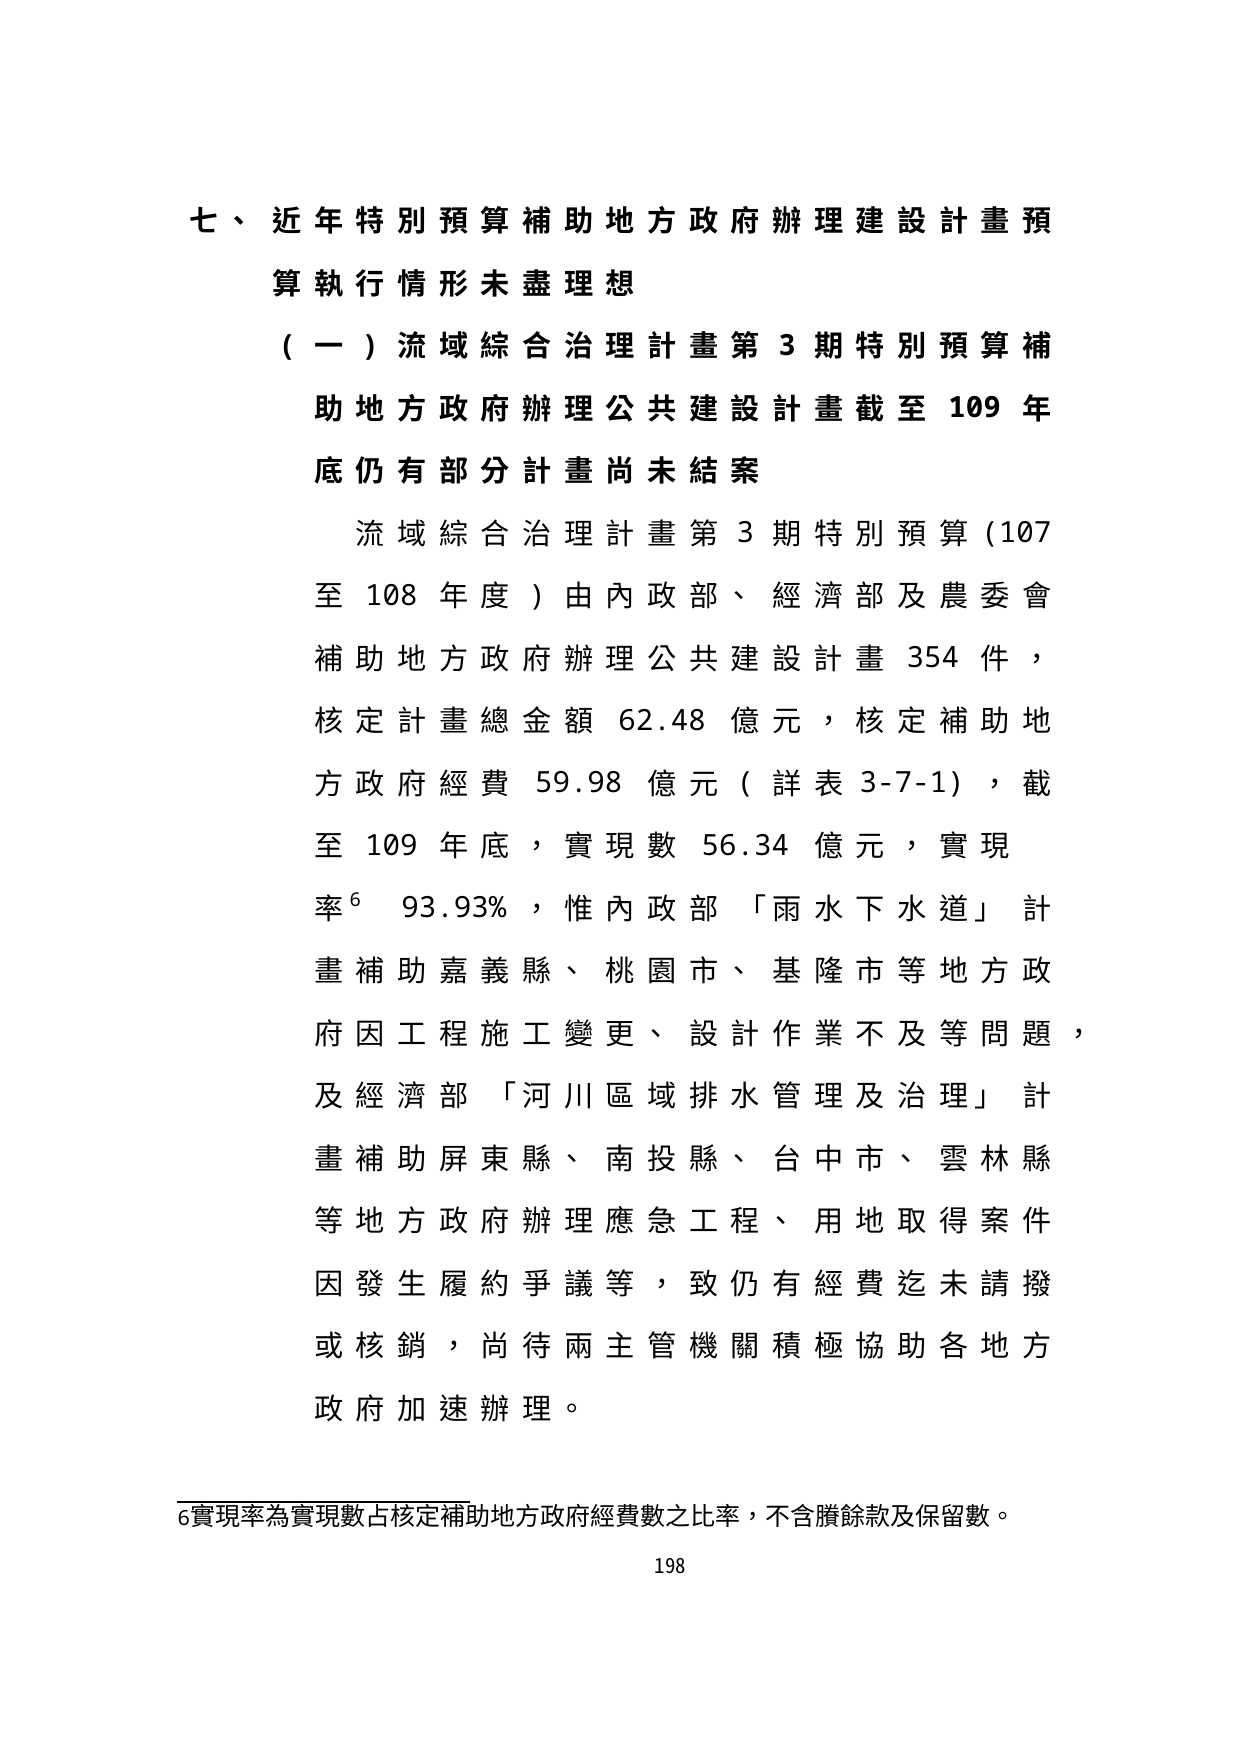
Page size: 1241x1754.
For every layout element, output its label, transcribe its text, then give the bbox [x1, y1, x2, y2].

text 七、近年特別預算補助地方政府辦理建設計畫預算執行情形未盡理想 [183, 177, 1058, 302]
text (一)流域綜合治理計畫第3期特別預算補助地方政府辦理公共建設計畫截至109年底仍有部分計畫尚未結案 [241, 302, 1058, 490]
text 實現率為實現數占核定補助地方政府經費數之比率，不含賸餘款及保留數。 [177, 1502, 1063, 1532]
text 流域綜合治理計畫第3期特別預算(107至108年度)由內政部、經濟部及農委會補助地方政府辦理公共建設計畫354件，核定計畫總金額62.48億元，核定補助地方政府經費59.98億元(詳表3-7-1)，截至109年底，實現數56.34億元，實現率93.93%，惟內政部「雨水下水道」計畫補助嘉義縣、桃園市、基隆市等地方政府因工程施工變更、設計作業不及等問題，及經濟部「河川區域排水管理及治理」計畫補助屏東縣、南投縣、台中市、雲林縣等地方政府辦理應急工程、用地取得案件因發生履約爭議等，致仍有經費迄未請撥或核銷，尚待兩主管機關積極協助各地方政府加速辦理。 [271, 490, 1058, 1427]
